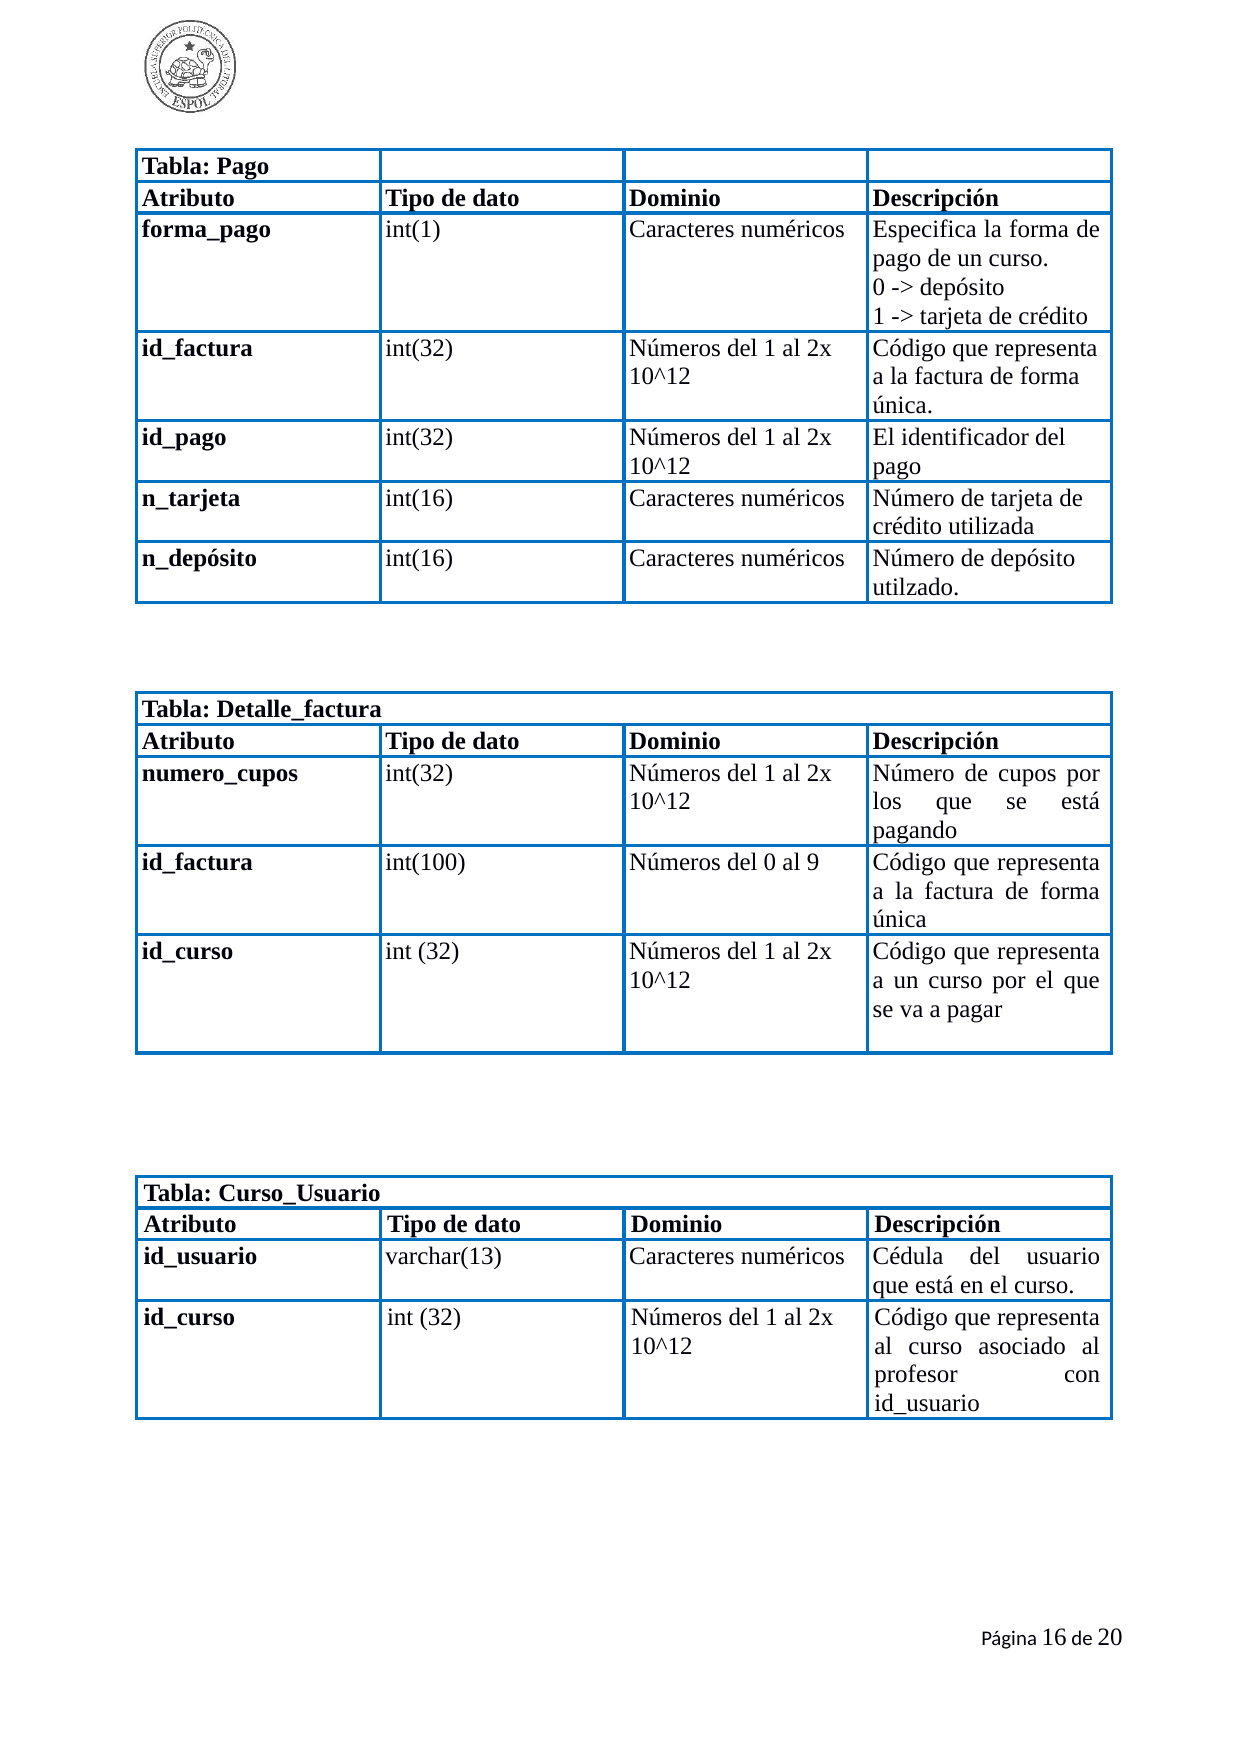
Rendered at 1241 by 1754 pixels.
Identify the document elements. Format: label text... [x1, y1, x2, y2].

table_header [382, 151, 622, 179]
table_cell Dominio [626, 183, 866, 211]
table_cell Números del 1 al 2x 10^12 [626, 1302, 866, 1417]
table_cell Números del 1 al 2x 10^12 [626, 758, 866, 844]
table_cell n_depósito [138, 543, 379, 601]
table_cell Atributo [138, 1210, 379, 1238]
table_cell Descripción [869, 726, 1110, 754]
table_cell Descripción [869, 1210, 1110, 1238]
table_cell Números del 1 al 2x 10^12 [626, 422, 866, 479]
table_cell int(100) [382, 847, 622, 933]
table_cell Caracteres numéricos [626, 1241, 866, 1299]
table_cell int(32) [382, 333, 622, 419]
table_cell id_pago [138, 422, 379, 479]
table_cell id_factura [138, 847, 379, 933]
table_header Tabla: Curso_Usuario [138, 1178, 1110, 1206]
table_header Tabla: Detalle_factura [138, 694, 1110, 723]
table_cell int(32) [382, 422, 622, 479]
table_cell Números del 1 al 2x 10^12 [626, 936, 866, 1051]
table_cell Número de tarjeta de crédito utilizada [869, 483, 1110, 540]
table_cell id_curso [138, 936, 379, 1051]
table_cell int(1) [382, 215, 622, 329]
table_cell Caracteres numéricos [626, 483, 866, 540]
table_cell Tipo de dato [382, 183, 622, 211]
table_cell varchar(13) [382, 1241, 622, 1299]
table_cell id_factura [138, 333, 379, 419]
table_cell Cédula del usuario que está en el curso. [869, 1241, 1110, 1299]
table_cell int(32) [382, 758, 622, 844]
table_cell Código que representa al curso asociado al profesor con id_usuario [869, 1302, 1110, 1417]
table_cell Dominio [626, 726, 866, 754]
table_cell Especifica la forma de pago de un curso. 0 -> depósito 1 -> tarjeta de crédito [869, 215, 1110, 329]
table_cell Tipo de dato [382, 1210, 622, 1238]
table_cell Código que representa a un curso por el que se va a pagar [869, 936, 1110, 1051]
table_cell int(16) [382, 483, 622, 540]
table_cell forma_pago [138, 215, 379, 329]
table_cell El identificador del pago [869, 422, 1110, 479]
table_cell int(16) [382, 543, 622, 601]
table_header [869, 151, 1110, 179]
table_header [626, 151, 866, 179]
table_cell Dominio [626, 1210, 866, 1238]
picture [142, 19, 238, 114]
table_cell Caracteres numéricos [626, 543, 866, 601]
table_cell Atributo [138, 726, 379, 754]
table_cell Número de cupos por los que se está pagando [869, 758, 1110, 844]
table_cell int (32) [382, 936, 622, 1051]
table_cell Descripción [869, 183, 1110, 211]
table_cell int (32) [382, 1302, 622, 1417]
table_cell Número de depósito utilzado. [869, 543, 1110, 601]
table_cell id_curso [138, 1302, 379, 1417]
table_cell Caracteres numéricos [626, 215, 866, 329]
table_cell Atributo [138, 183, 379, 211]
table_cell Código que representa a la factura de forma única [869, 847, 1110, 933]
table_cell id_usuario [138, 1241, 379, 1299]
table_cell Números del 1 al 2x 10^12 [626, 333, 866, 419]
table_cell Código que representa a la factura de forma única. [869, 333, 1110, 419]
table_cell numero_cupos [138, 758, 379, 844]
table_cell n_tarjeta [138, 483, 379, 540]
table_cell Números del 0 al 9 [626, 847, 866, 933]
table_header Tabla: Pago [138, 151, 379, 179]
table_cell Tipo de dato [382, 726, 622, 754]
